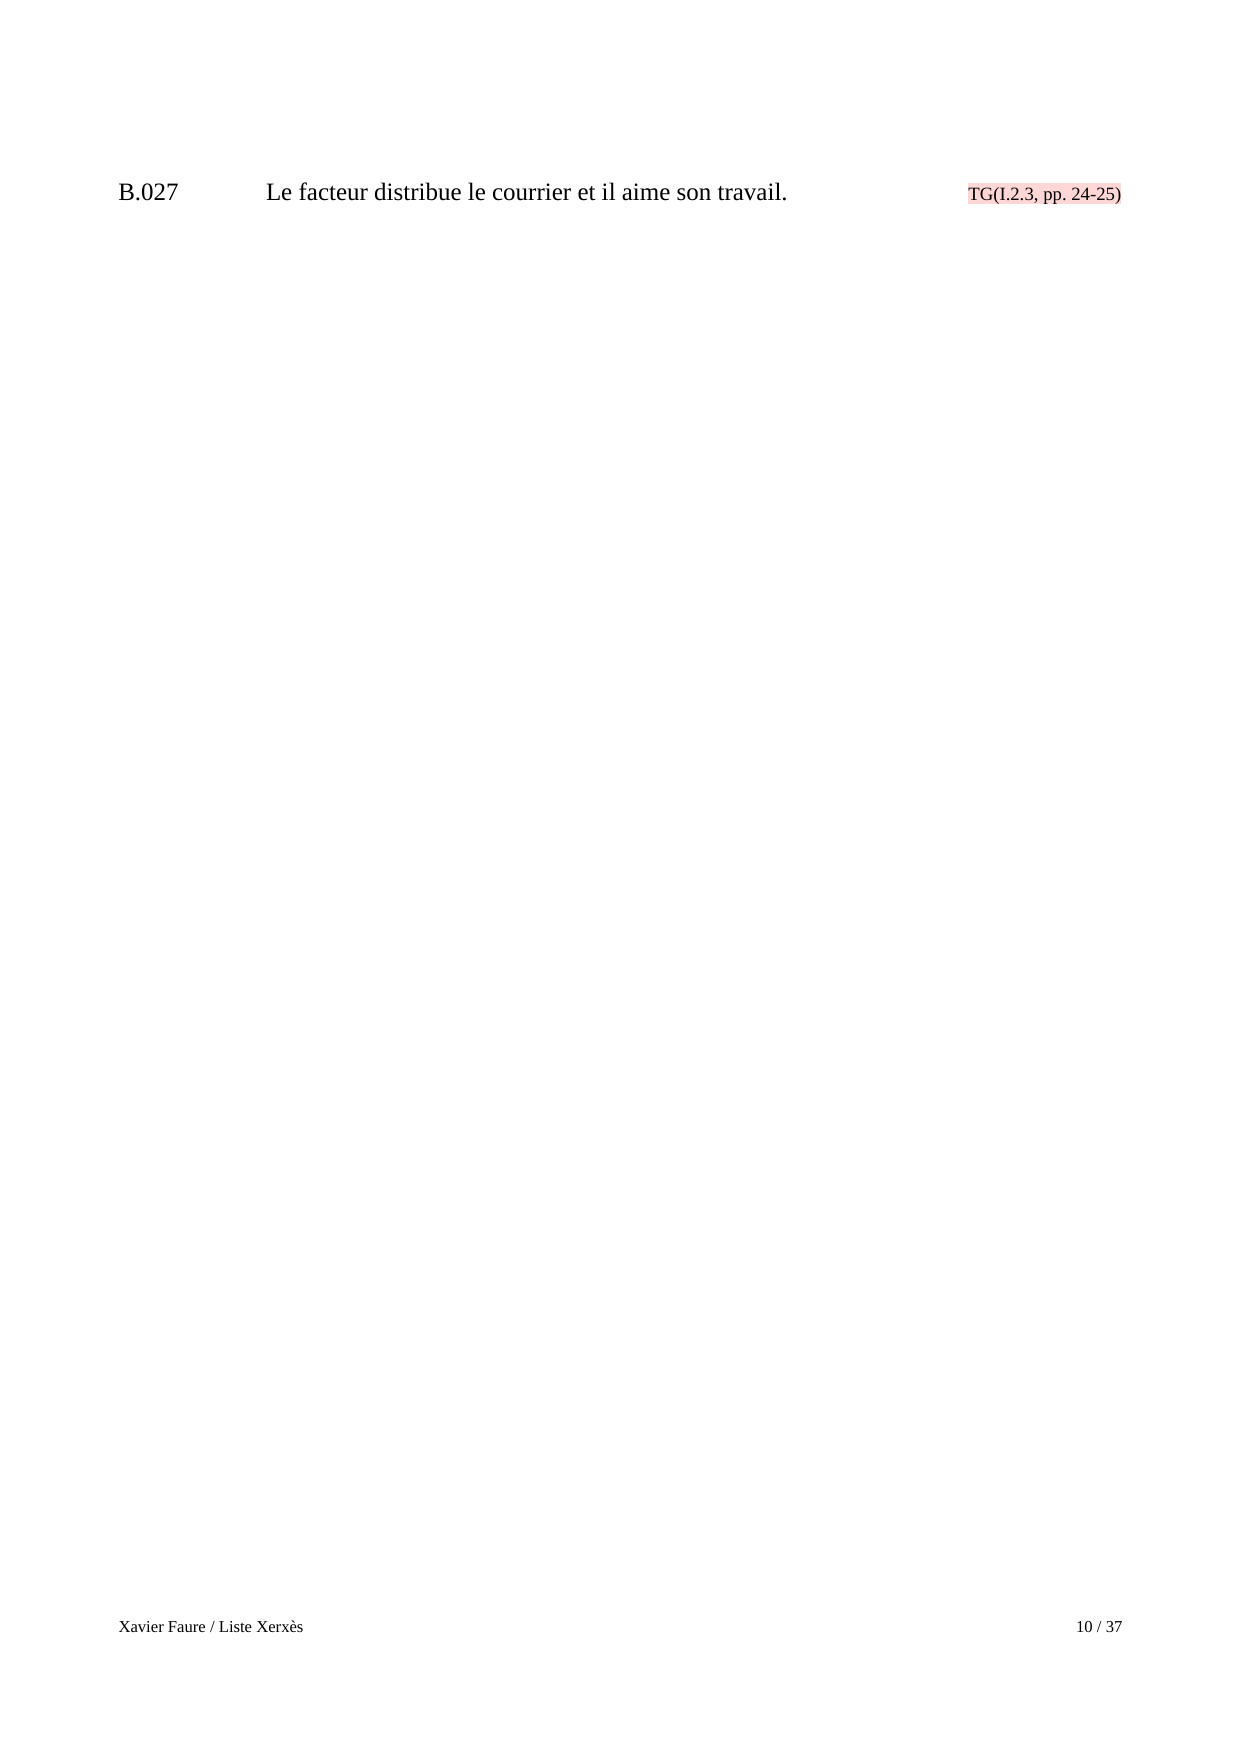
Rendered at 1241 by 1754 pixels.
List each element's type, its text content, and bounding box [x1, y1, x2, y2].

text B.027 Le facteur distribue le courrier et il aime son travail. TG(I.2.3, pp. 24-25) [118, 177, 1122, 206]
